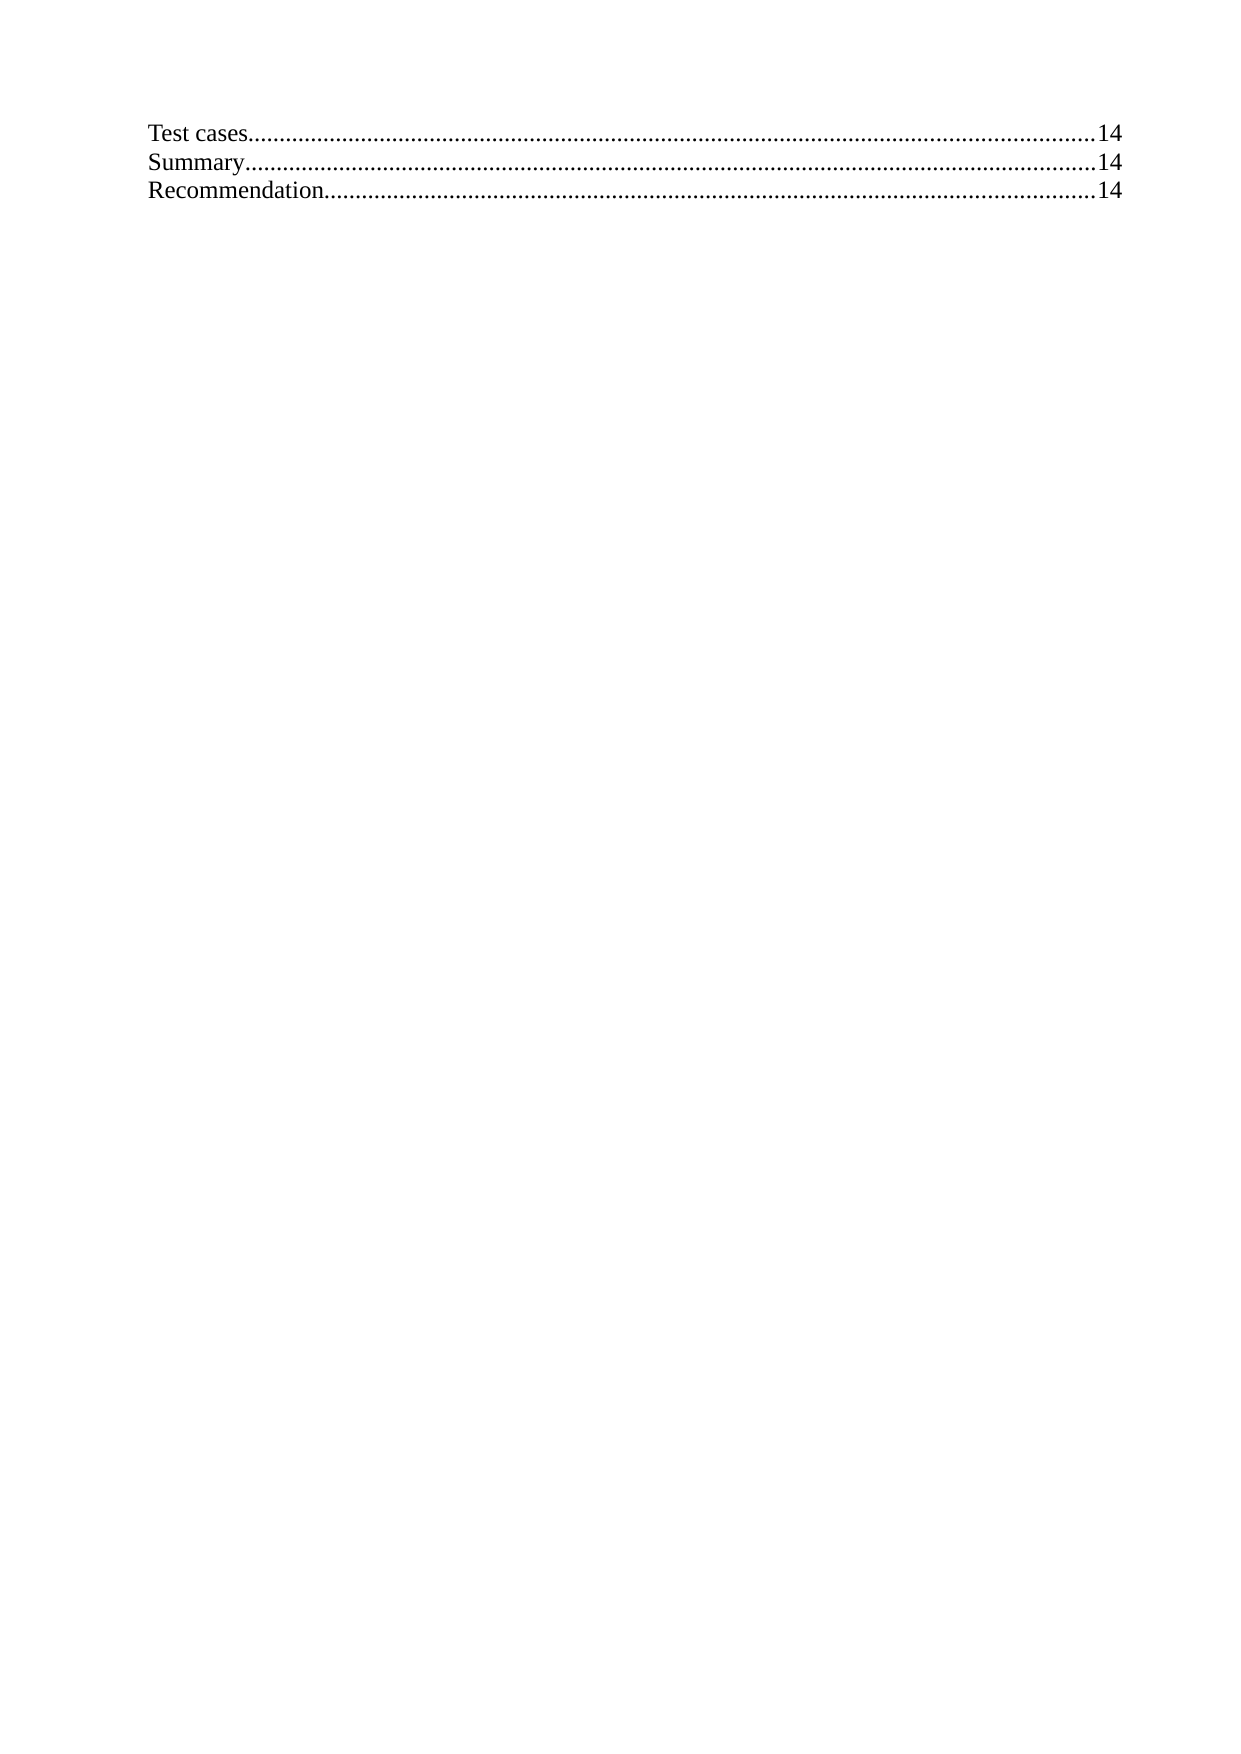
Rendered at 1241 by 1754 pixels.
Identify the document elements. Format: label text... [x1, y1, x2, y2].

text Recommendation 14 [148, 176, 1122, 204]
text Test cases 14 [148, 118, 1122, 147]
text Summary 14 [148, 147, 1122, 176]
